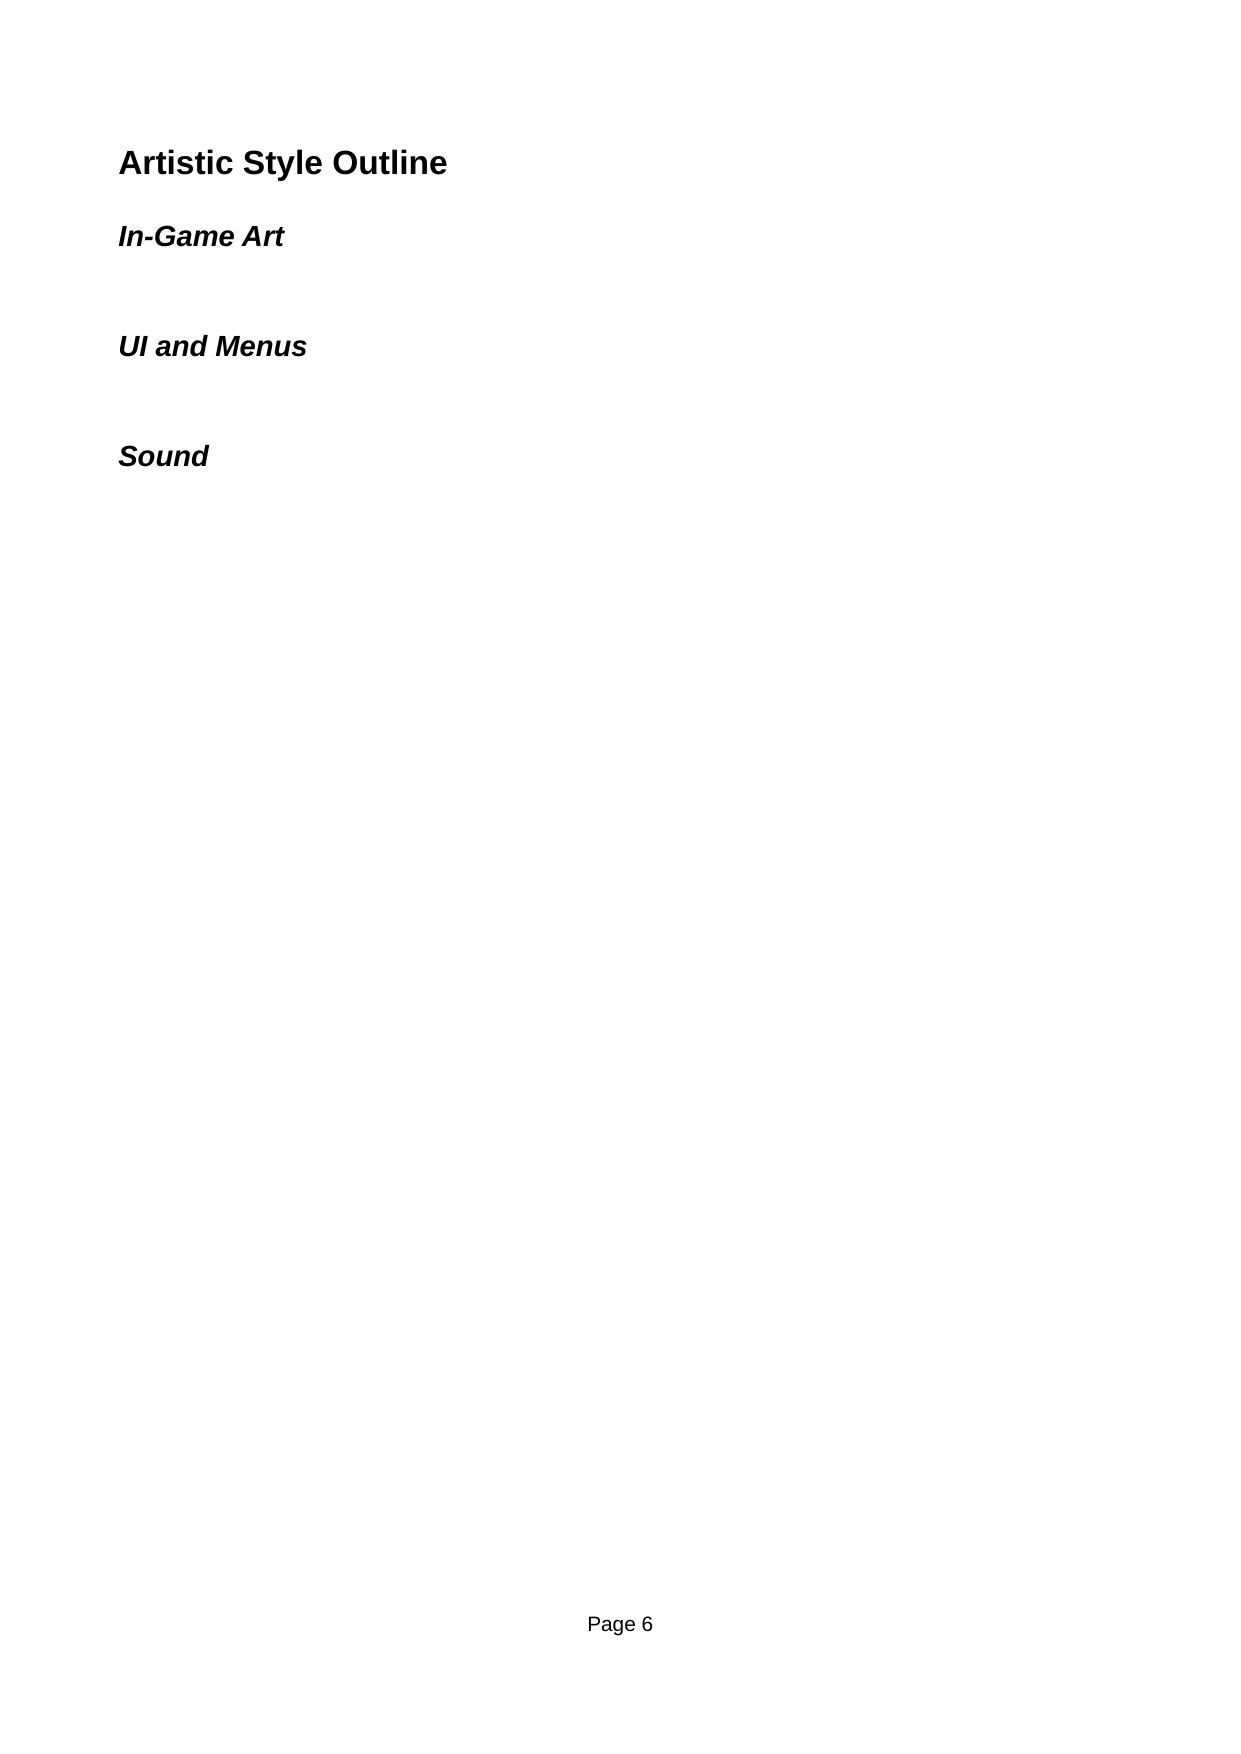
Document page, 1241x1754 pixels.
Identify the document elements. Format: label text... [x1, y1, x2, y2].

subtitle Sound [118, 439, 1122, 473]
subtitle In-Game Art [118, 219, 1122, 253]
subtitle UI and Menus [118, 329, 1122, 363]
subtitle Artistic Style Outline [118, 143, 1122, 182]
